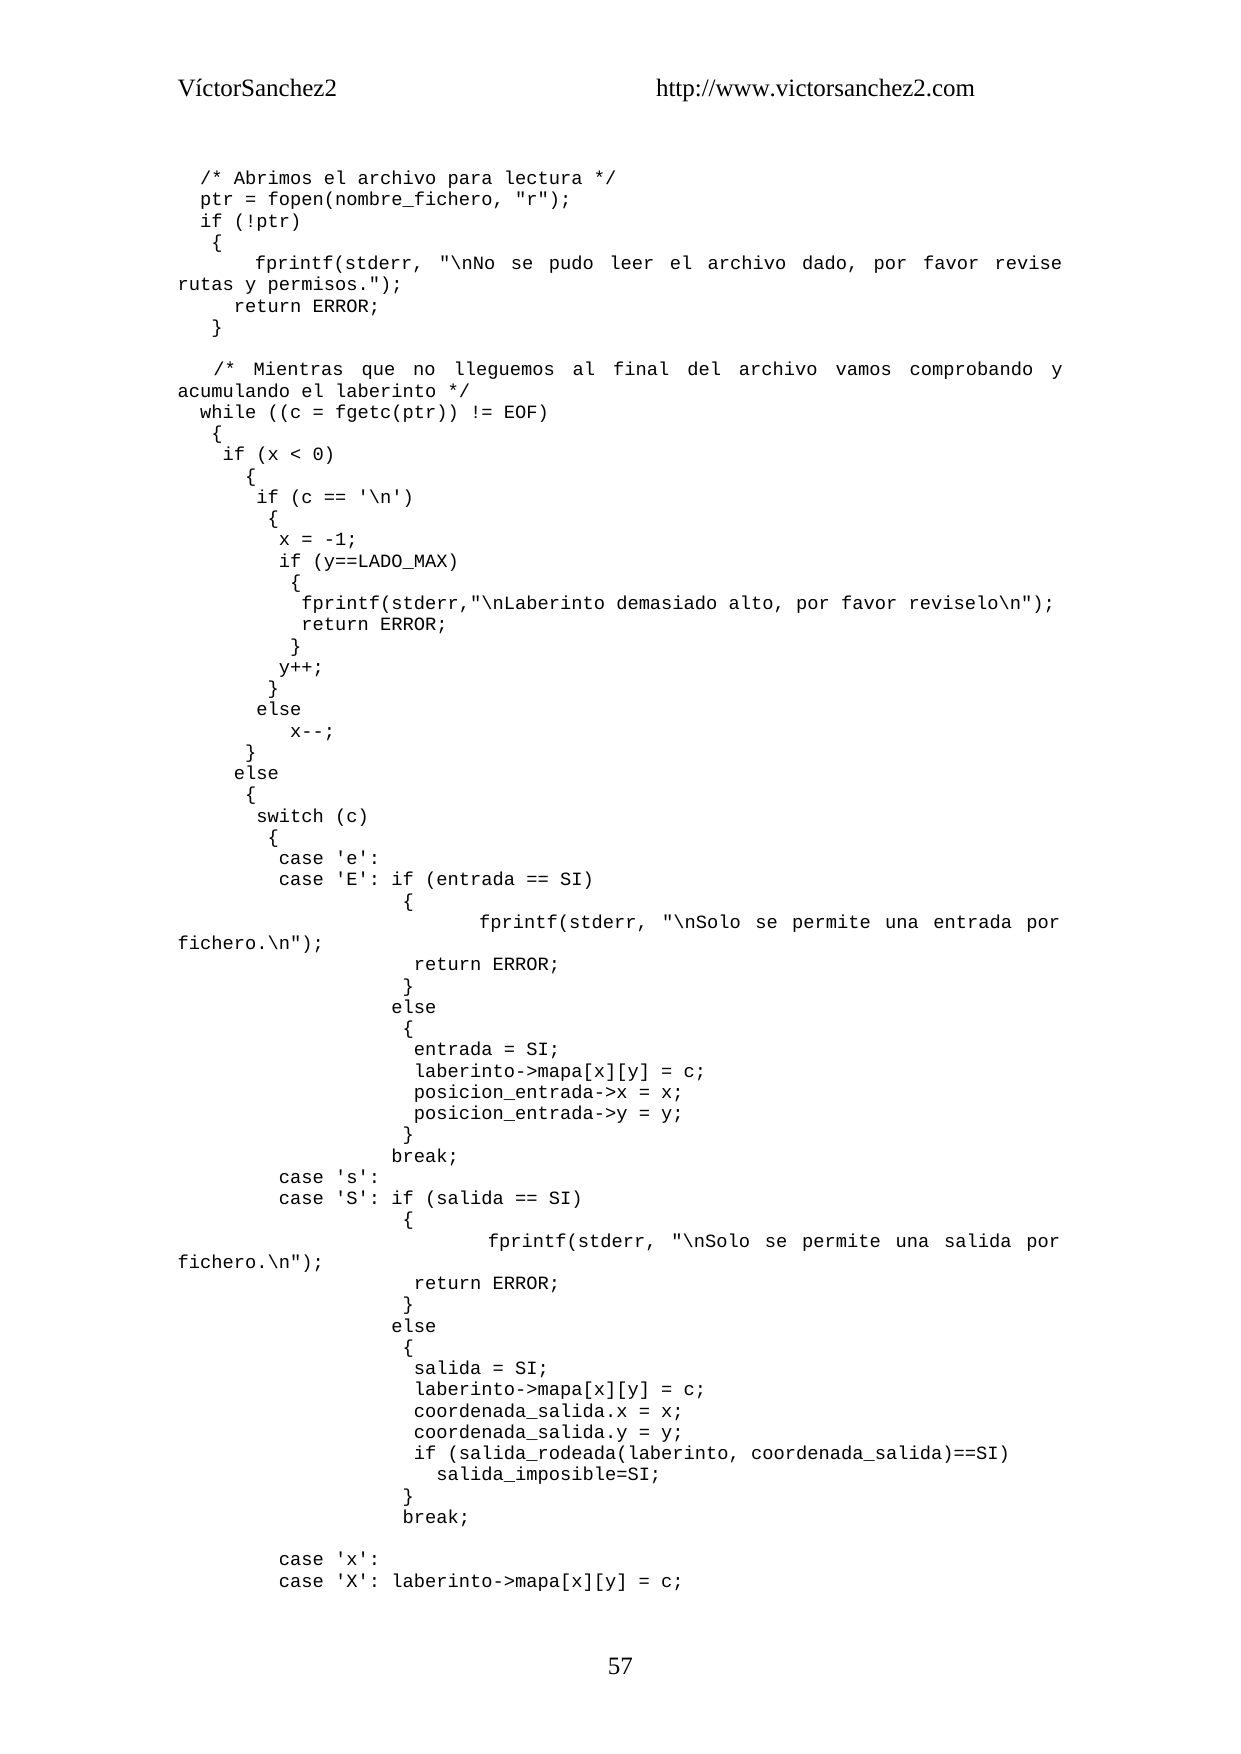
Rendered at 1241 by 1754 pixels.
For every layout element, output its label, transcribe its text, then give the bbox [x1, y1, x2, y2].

text if (salida_rodeada(laberinto, coordenada_salida)==SI) [177, 1444, 1063, 1465]
text /* Mientras que no lleguemos al final del archivo vamos comprobando y acumulando el laberinto */ [177, 360, 1063, 403]
text if (c == '\n') [177, 488, 1063, 509]
text else [177, 1316, 1063, 1338]
text ptr = fopen(nombre_fichero, "r"); [177, 190, 1063, 211]
text } [177, 1486, 1063, 1508]
text } [177, 318, 1063, 339]
text salida_imposible=SI; [177, 1465, 1063, 1486]
text entrada = SI; [177, 1040, 1063, 1061]
text fprintf(stderr,"\nLaberinto demasiado alto, por favor reviselo\n"); [177, 594, 1063, 615]
text salida = SI; [177, 1359, 1063, 1380]
text posicion_entrada->x = x; [177, 1083, 1063, 1104]
text { [177, 573, 1063, 594]
text laberinto->mapa[x][y] = c; [177, 1061, 1063, 1083]
text case 'e': [177, 849, 1063, 870]
text fprintf(stderr, "\nNo se pudo leer el archivo dado, por favor revise rutas y permisos."); [177, 254, 1063, 296]
text else [177, 700, 1063, 721]
text return ERROR; [177, 1274, 1063, 1295]
text { [177, 424, 1063, 445]
text { [177, 785, 1063, 806]
text { [177, 1210, 1063, 1231]
text case 'E': if (entrada == SI) [177, 870, 1063, 891]
text laberinto->mapa[x][y] = c; [177, 1380, 1063, 1401]
text { [177, 1019, 1063, 1040]
text break; [177, 1146, 1063, 1168]
text fprintf(stderr, "\nSolo se permite una salida por fichero.\n"); [177, 1231, 1063, 1274]
text } [177, 679, 1063, 700]
text { [177, 233, 1063, 254]
text if (!ptr) [177, 211, 1063, 233]
text case 'X': laberinto->mapa[x][y] = c; [177, 1571, 1063, 1593]
text return ERROR; [177, 955, 1063, 976]
text if (x < 0) [177, 445, 1063, 466]
text posicion_entrada->y = y; [177, 1104, 1063, 1125]
text /* Abrimos el archivo para lectura */ [177, 169, 1063, 190]
text { [177, 891, 1063, 913]
text { [177, 509, 1063, 530]
text case 'S': if (salida == SI) [177, 1189, 1063, 1210]
text y++; [177, 658, 1063, 679]
text switch (c) [177, 806, 1063, 828]
text break; [177, 1508, 1063, 1529]
text { [177, 1338, 1063, 1359]
text } [177, 636, 1063, 658]
text x = -1; [177, 530, 1063, 551]
text { [177, 466, 1063, 488]
text } [177, 976, 1063, 998]
text coordenada_salida.y = y; [177, 1423, 1063, 1444]
text if (y==LADO_MAX) [177, 551, 1063, 573]
text coordenada_salida.x = x; [177, 1401, 1063, 1423]
text case 's': [177, 1168, 1063, 1189]
text } [177, 743, 1063, 764]
text fprintf(stderr, "\nSolo se permite una entrada por fichero.\n"); [177, 913, 1063, 955]
text x--; [177, 721, 1063, 743]
text while ((c = fgetc(ptr)) != EOF) [177, 403, 1063, 424]
text return ERROR; [177, 296, 1063, 318]
text { [177, 828, 1063, 849]
text else [177, 998, 1063, 1019]
text } [177, 1125, 1063, 1146]
text return ERROR; [177, 615, 1063, 636]
text } [177, 1295, 1063, 1316]
text else [177, 764, 1063, 785]
text case 'x': [177, 1550, 1063, 1571]
